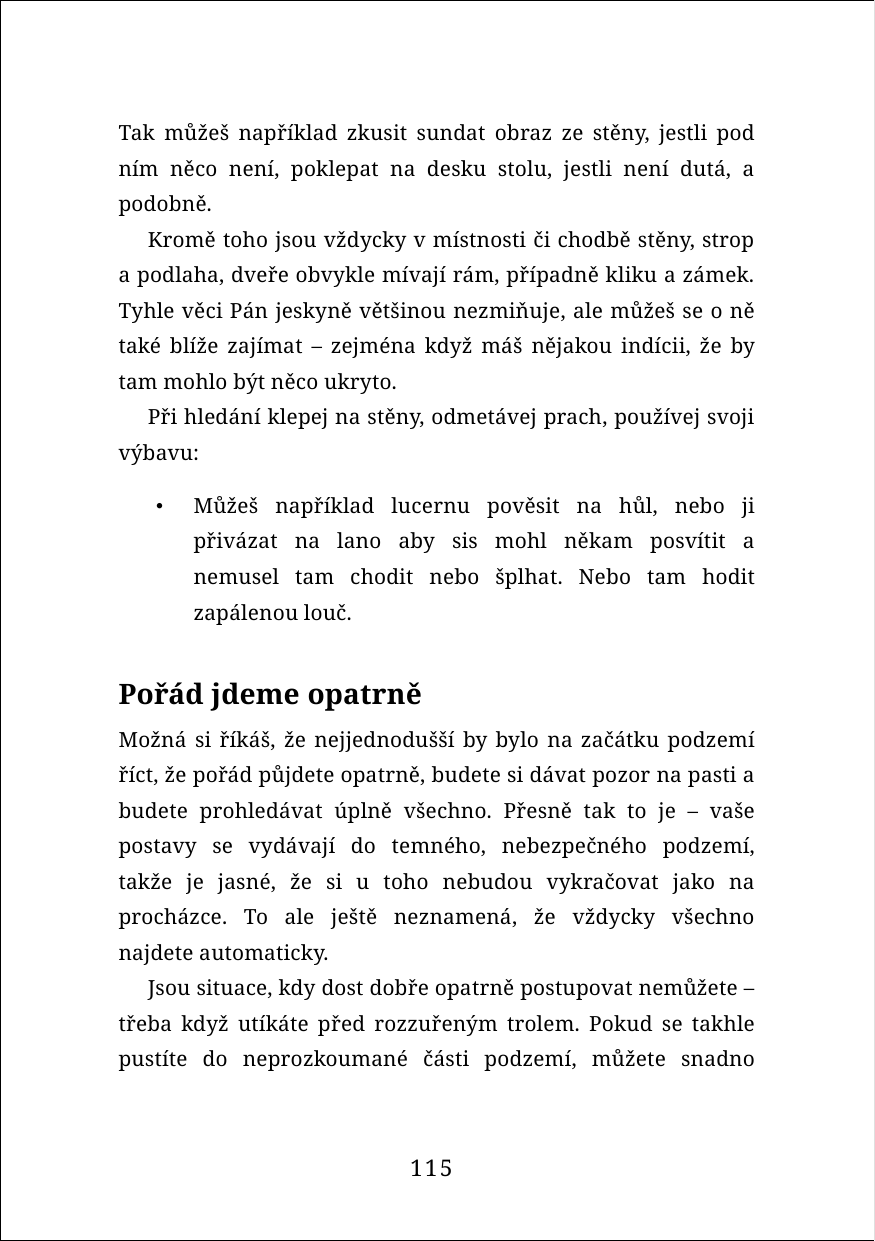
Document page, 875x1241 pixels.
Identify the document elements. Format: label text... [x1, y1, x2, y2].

text Možná si říkáš, že nejjednodušší by bylo na začátku podzemí říct, že pořád půjdete opatrně, budete si dávat pozor na pasti a budete prohledávat úplně všechno. Přesně tak to je – vaše postavy se vydávají do temného, nebezpečného podzemí, takže je jasné, že si u toho nebudou vykračovat jako na procházce. To ale ještě neznamená, že vždycky všechno najdete automaticky. Jsou situace, kdy dost dobře opatrně postupovat nemůžete – třeba když utíkáte před rozzuřeným trolem. Pokud se takhle pustíte do neprozkoumané části podzemí, můžete snadno [118, 725, 756, 1073]
text Tak můžeš například zkusit sundat obraz ze stěny, jestli pod ním něco není, poklepat na desku stolu, jestli není dutá, a podobně. Kromě toho jsou vždycky v místnosti či chodbě stěny, strop a podlaha, dveře obvykle mívají rám, případně kliku a zámek. Tyhle věci Pán jeskyně většinou nezmiňuje, ale můžeš se o ně také blíže zajímat – zejména když máš nějakou indícii, že by tam mohlo být něco ukryto. Při hledání klepej na stěny, odmetávej prach, používej svoji výbavu: [118, 118, 756, 466]
subtitle Pořád jdeme opatrně [118, 674, 756, 713]
list Můžeš například lucernu pověsit na hůl, nebo ji přivázat na lano aby sis mohl někam posvítit a nemusel tam chodit nebo šplhat. Nebo tam hodit zapálenou louč. [156, 491, 756, 626]
